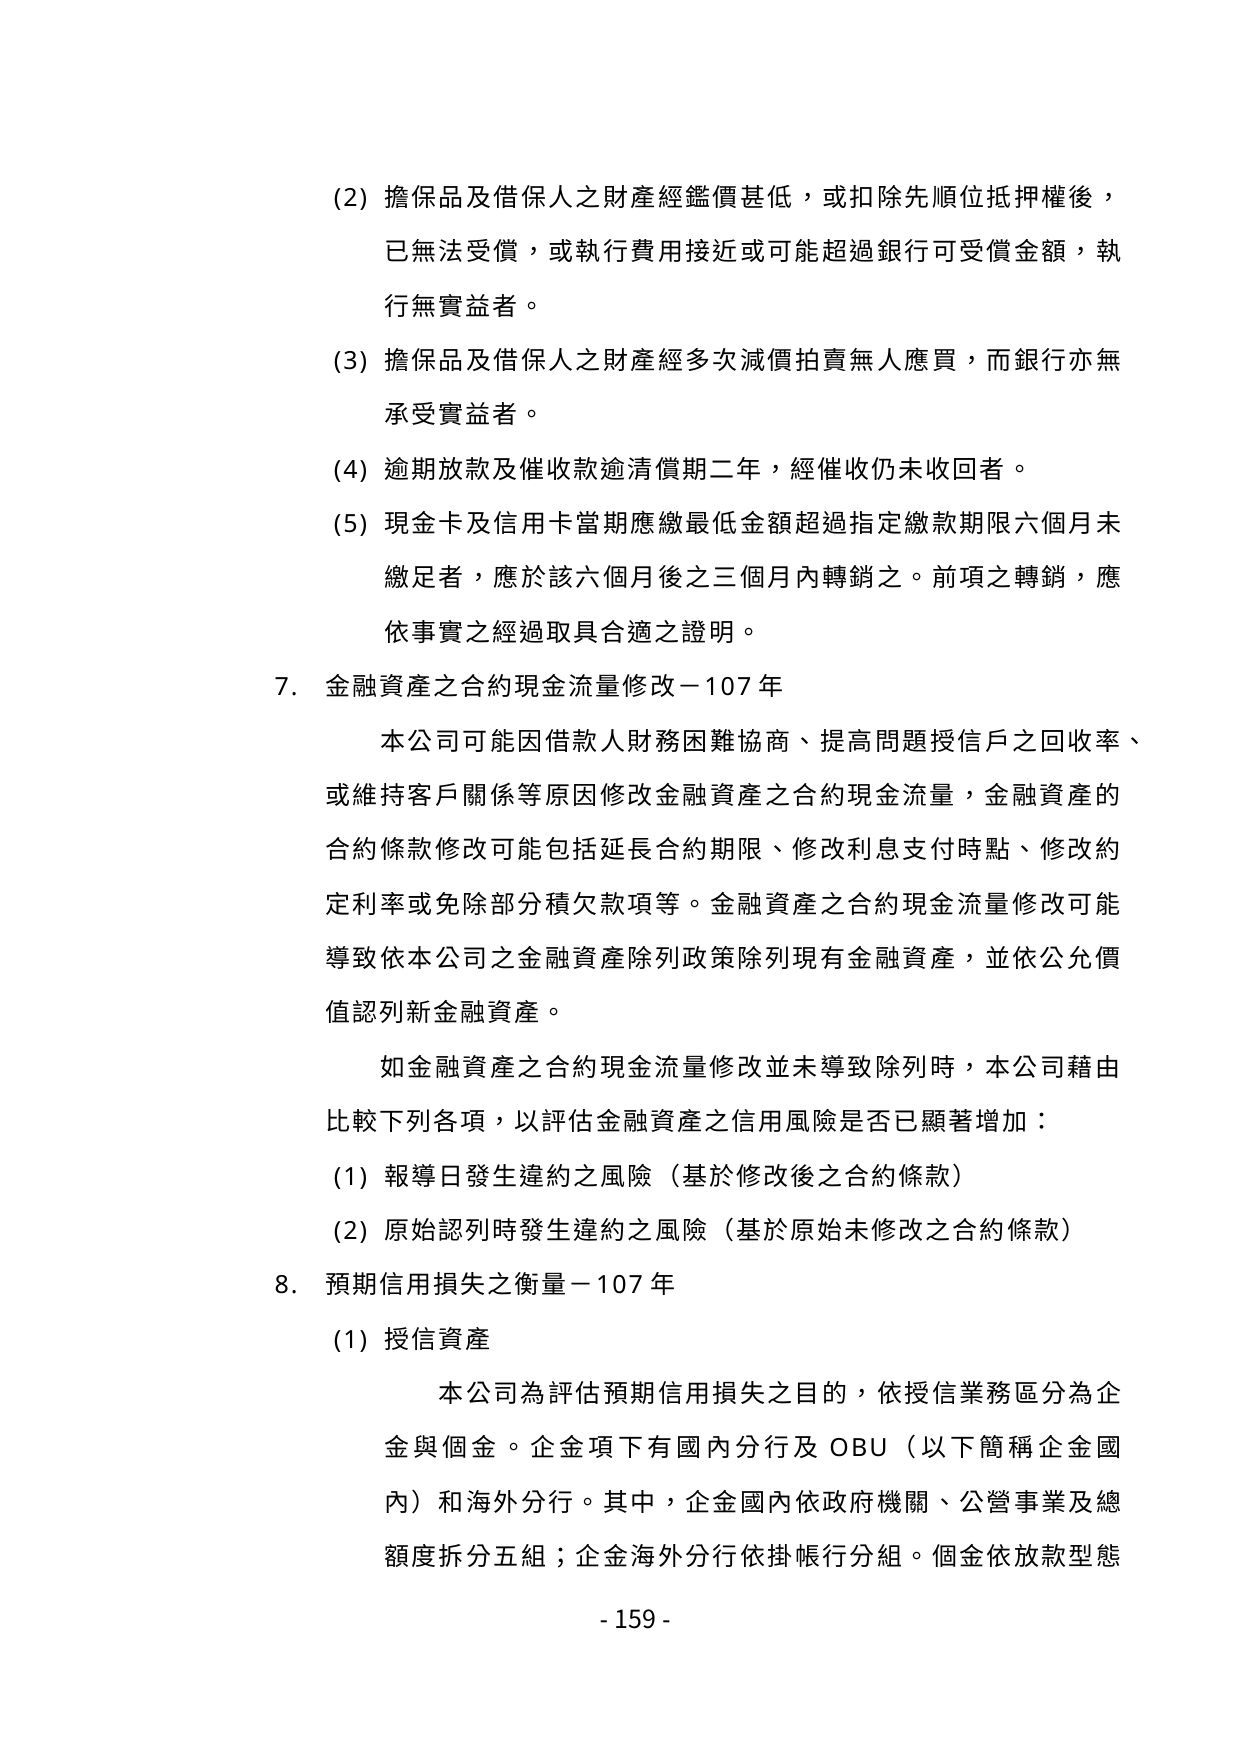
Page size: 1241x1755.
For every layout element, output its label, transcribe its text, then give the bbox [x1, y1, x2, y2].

text 本公司為評估預期信用損失之目的，依授信業務區分為企金與個金。企金項下有國內分行及OBU（以下簡稱企金國內）和海外分行。其中，企金國內依政府機關、公營事業及總額度拆分五組；企金海外分行依掛帳行分組。個金依放款型態 [384, 1373, 1122, 1573]
text (2) 原始認列時發生違約之風險（基於原始未修改之合約條款） [325, 1210, 1122, 1247]
text (1) 授信資產 [325, 1319, 1122, 1355]
text (5) 現金卡及信用卡當期應繳最低金額超過指定繳款期限六個月未繳足者，應於該六個月後之三個月內轉銷之。前項之轉銷，應依事實之經過取具合適之證明。 [325, 503, 1122, 648]
text (3) 擔保品及借保人之財產經多次減價拍賣無人應買，而銀行亦無承受實益者。 [325, 340, 1122, 431]
text 本公司可能因借款人財務困難協商、提高問題授信戶之回收率、或維持客戶關係等原因修改金融資產之合約現金流量，金融資產的合約條款修改可能包括延長合約期限、修改利息支付時點、修改約定利率或免除部分積欠款項等。金融資產之合約現金流量修改可能導致依本公司之金融資產除列政策除列現有金融資產，並依公允價值認列新金融資產。 [325, 721, 1122, 1029]
text (4) 逾期放款及催收款逾清償期二年，經催收仍未收回者。 [325, 449, 1122, 485]
text (2) 擔保品及借保人之財產經鑑價甚低，或扣除先順位抵押權後，已無法受償，或執行費用接近或可能超過銀行可受償金額，執行無實益者。 [325, 177, 1122, 322]
text 8. 預期信用損失之衡量－107年 [266, 1265, 1122, 1301]
text (1) 報導日發生違約之風險（基於修改後之合約條款） [325, 1156, 1122, 1192]
text 如金融資產之合約現金流量修改並未導致除列時，本公司藉由比較下列各項，以評估金融資產之信用風險是否已顯著增加： [325, 1047, 1122, 1138]
text 7. 金融資產之合約現金流量修改－107年 [266, 667, 1122, 703]
